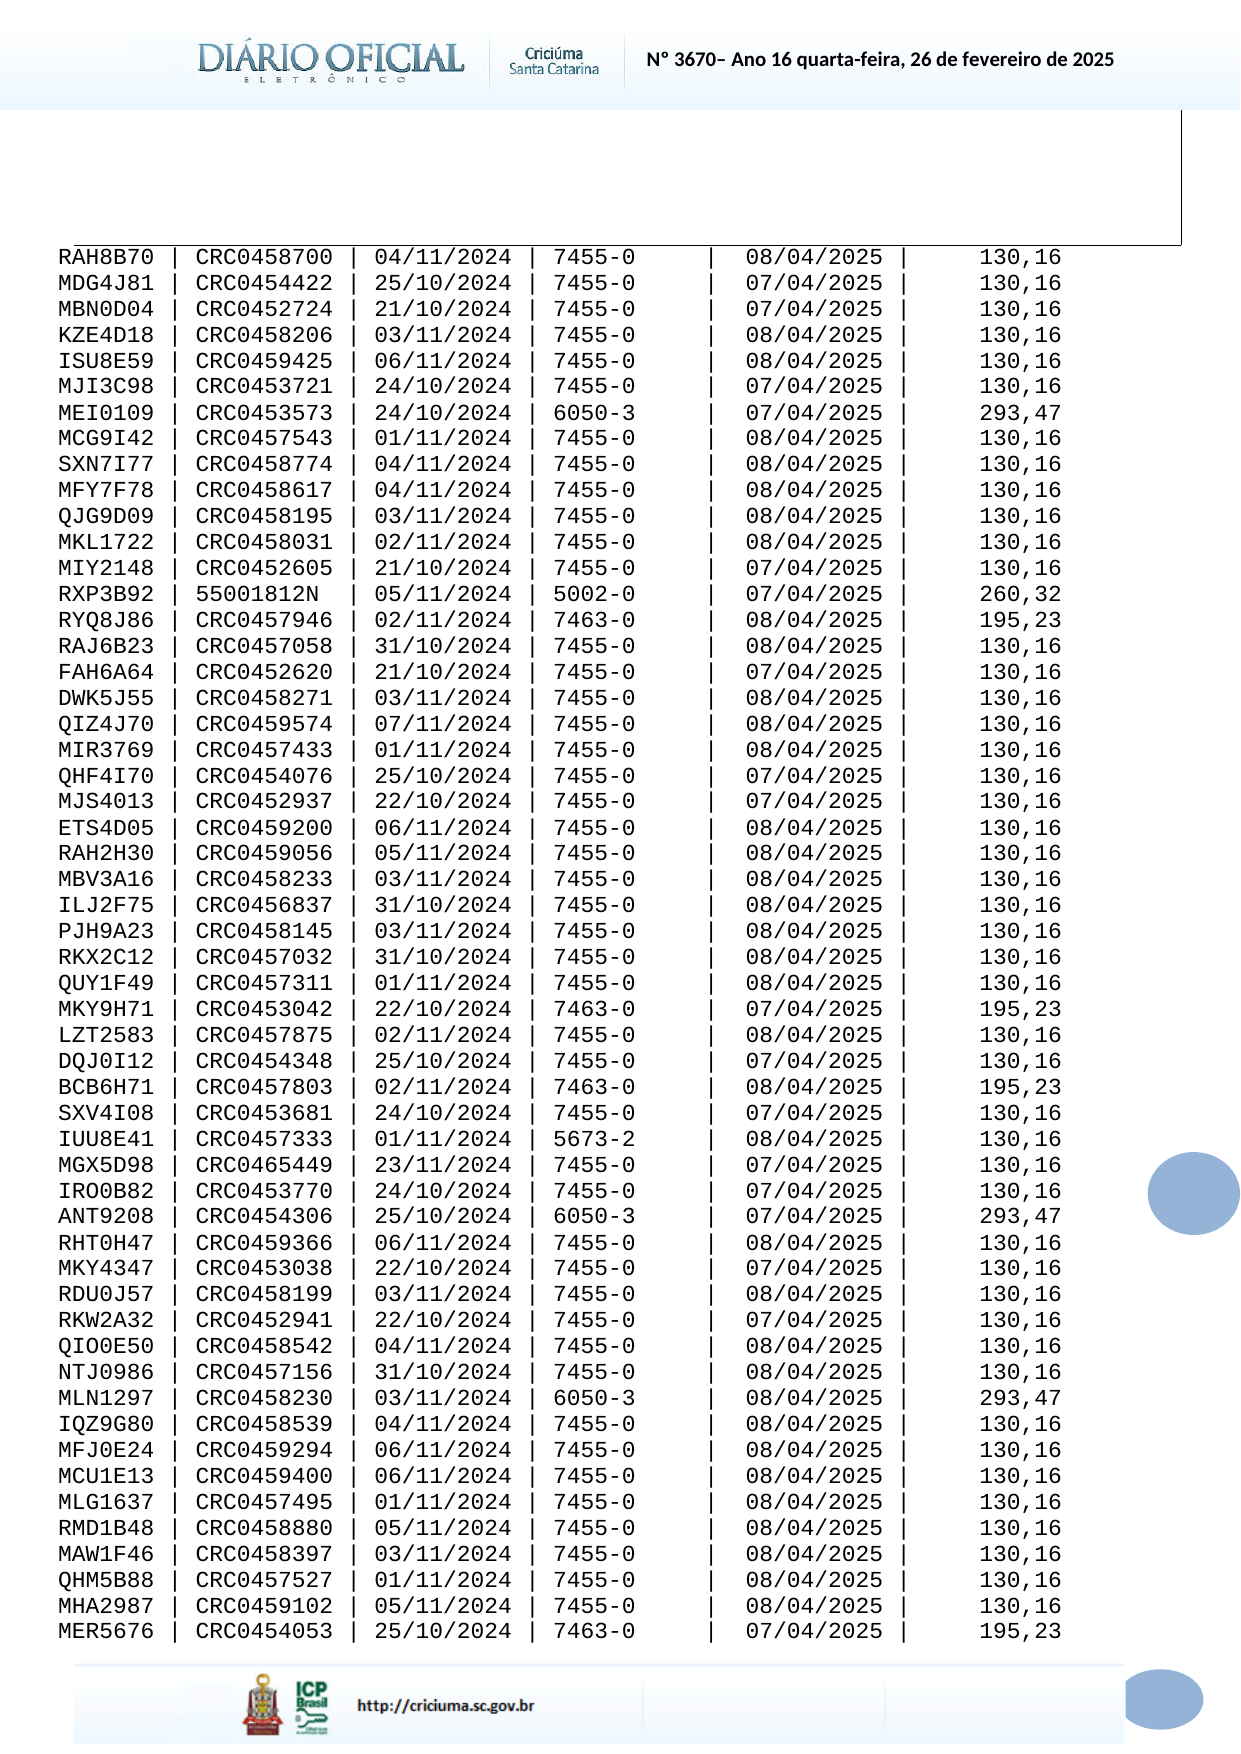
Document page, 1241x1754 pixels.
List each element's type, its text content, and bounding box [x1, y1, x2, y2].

text MFY7F78 | CRC0458617 | 04/11/2024 | 7455-0 | 08/04/2025 | 130,16 [44, 479, 1181, 504]
text ILJ2F75 | CRC0456837 | 31/10/2024 | 7455-0 | 08/04/2025 | 130,16 [44, 894, 1181, 919]
text RAH2H30 | CRC0459056 | 05/11/2024 | 7455-0 | 08/04/2025 | 130,16 [44, 842, 1181, 868]
text RAH8B70 | CRC0458700 | 04/11/2024 | 7455-0 | 08/04/2025 | 130,16 [44, 245, 1181, 271]
text IRO0B82 | CRC0453770 | 24/10/2024 | 7455-0 | 07/04/2025 | 130,16 [44, 1179, 1150, 1205]
text QIZ4J70 | CRC0459574 | 07/11/2024 | 7455-0 | 08/04/2025 | 130,16 [44, 712, 1181, 738]
text RKX2C12 | CRC0457032 | 31/10/2024 | 7455-0 | 08/04/2025 | 130,16 [44, 946, 1181, 971]
text QJG9D09 | CRC0458195 | 03/11/2024 | 7455-0 | 08/04/2025 | 130,16 [44, 504, 1181, 531]
text RHT0H47 | CRC0459366 | 06/11/2024 | 7455-0 | 08/04/2025 | 130,16 [44, 1231, 1181, 1257]
text SXV4I08 | CRC0453681 | 24/10/2024 | 7455-0 | 07/04/2025 | 130,16 [44, 1101, 1181, 1127]
text ISU8E59 | CRC0459425 | 06/11/2024 | 7455-0 | 08/04/2025 | 130,16 [44, 349, 1181, 375]
text PJH9A23 | CRC0458145 | 03/11/2024 | 7455-0 | 08/04/2025 | 130,16 [44, 919, 1181, 946]
text DQJ0I12 | CRC0454348 | 25/10/2024 | 7455-0 | 07/04/2025 | 130,16 [44, 1049, 1181, 1075]
text KZE4D18 | CRC0458206 | 03/11/2024 | 7455-0 | 08/04/2025 | 130,16 [44, 323, 1181, 349]
text LZT2583 | CRC0457875 | 02/11/2024 | 7455-0 | 08/04/2025 | 130,16 [44, 1023, 1181, 1049]
text MCG9I42 | CRC0457543 | 01/11/2024 | 7455-0 | 08/04/2025 | 130,16 [44, 427, 1181, 453]
text QIO0E50 | CRC0458542 | 04/11/2024 | 7455-0 | 08/04/2025 | 130,16 [44, 1334, 1181, 1361]
text NTJ0986 | CRC0457156 | 31/10/2024 | 7455-0 | 08/04/2025 | 130,16 [44, 1361, 1181, 1386]
text MLN1297 | CRC0458230 | 03/11/2024 | 6050-3 | 08/04/2025 | 293,47 [44, 1386, 1181, 1412]
text MKY4347 | CRC0453038 | 22/10/2024 | 7455-0 | 07/04/2025 | 130,16 [44, 1257, 1181, 1283]
text MKY9H71 | CRC0453042 | 22/10/2024 | 7463-0 | 07/04/2025 | 195,23 [44, 997, 1181, 1023]
text RXP3B92 | 55001812N | 05/11/2024 | 5002-0 | 07/04/2025 | 260,32 [44, 582, 1181, 608]
text RKW2A32 | CRC0452941 | 22/10/2024 | 7455-0 | 07/04/2025 | 130,16 [44, 1309, 1181, 1334]
text MJI3C98 | CRC0453721 | 24/10/2024 | 7455-0 | 07/04/2025 | 130,16 [44, 375, 1181, 401]
text MBV3A16 | CRC0458233 | 03/11/2024 | 7455-0 | 08/04/2025 | 130,16 [44, 868, 1181, 894]
text FAH6A64 | CRC0452620 | 21/10/2024 | 7455-0 | 07/04/2025 | 130,16 [44, 660, 1181, 686]
text ETS4D05 | CRC0459200 | 06/11/2024 | 7455-0 | 08/04/2025 | 130,16 [44, 816, 1181, 842]
text MJS4013 | CRC0452937 | 22/10/2024 | 7455-0 | 07/04/2025 | 130,16 [44, 790, 1181, 816]
text MBN0D04 | CRC0452724 | 21/10/2024 | 7455-0 | 07/04/2025 | 130,16 [44, 297, 1181, 323]
text RMD1B48 | CRC0458880 | 05/11/2024 | 7455-0 | 08/04/2025 | 130,16 [44, 1516, 1181, 1542]
text QHF4I70 | CRC0454076 | 25/10/2024 | 7455-0 | 07/04/2025 | 130,16 [44, 764, 1181, 790]
text MFJ0E24 | CRC0459294 | 06/11/2024 | 7455-0 | 08/04/2025 | 130,16 [44, 1438, 1181, 1464]
text SXN7I77 | CRC0458774 | 04/11/2024 | 7455-0 | 08/04/2025 | 130,16 [44, 453, 1181, 479]
text RAJ6B23 | CRC0457058 | 31/10/2024 | 7455-0 | 08/04/2025 | 130,16 [44, 634, 1181, 660]
text QUY1F49 | CRC0457311 | 01/11/2024 | 7455-0 | 08/04/2025 | 130,16 [44, 971, 1181, 997]
text IQZ9G80 | CRC0458539 | 04/11/2024 | 7455-0 | 08/04/2025 | 130,16 [44, 1412, 1181, 1438]
text MER5676 | CRC0454053 | 25/10/2024 | 7463-0 | 07/04/2025 | 195,23 [44, 1620, 1181, 1646]
text BCB6H71 | CRC0457803 | 02/11/2024 | 7463-0 | 08/04/2025 | 195,23 [44, 1075, 1181, 1101]
text ANT9208 | CRC0454306 | 25/10/2024 | 6050-3 | 07/04/2025 | 293,47 [44, 1205, 1171, 1231]
text MIY2148 | CRC0452605 | 21/10/2024 | 7455-0 | 07/04/2025 | 130,16 [44, 556, 1181, 582]
text DWK5J55 | CRC0458271 | 03/11/2024 | 7455-0 | 08/04/2025 | 130,16 [44, 686, 1181, 712]
text RYQ8J86 | CRC0457946 | 02/11/2024 | 7463-0 | 08/04/2025 | 195,23 [44, 608, 1181, 634]
text MEI0109 | CRC0453573 | 24/10/2024 | 6050-3 | 07/04/2025 | 293,47 [44, 401, 1181, 427]
text MKL1722 | CRC0458031 | 02/11/2024 | 7455-0 | 08/04/2025 | 130,16 [44, 531, 1181, 556]
text MIR3769 | CRC0457433 | 01/11/2024 | 7455-0 | 08/04/2025 | 130,16 [44, 738, 1181, 764]
text MGX5D98 | CRC0465449 | 23/11/2024 | 7455-0 | 07/04/2025 | 130,16 [44, 1153, 1180, 1179]
text IUU8E41 | CRC0457333 | 01/11/2024 | 5673-2 | 08/04/2025 | 130,16 [44, 1127, 1181, 1153]
text QHM5B88 | CRC0457527 | 01/11/2024 | 7455-0 | 08/04/2025 | 130,16 [44, 1568, 1181, 1594]
text MDG4J81 | CRC0454422 | 25/10/2024 | 7455-0 | 07/04/2025 | 130,16 [44, 271, 1181, 297]
text RDU0J57 | CRC0458199 | 03/11/2024 | 7455-0 | 08/04/2025 | 130,16 [44, 1283, 1181, 1309]
text MCU1E13 | CRC0459400 | 06/11/2024 | 7455-0 | 08/04/2025 | 130,16 [44, 1464, 1181, 1490]
text MHA2987 | CRC0459102 | 05/11/2024 | 7455-0 | 08/04/2025 | 130,16 [44, 1594, 1181, 1620]
text MAW1F46 | CRC0458397 | 03/11/2024 | 7455-0 | 08/04/2025 | 130,16 [44, 1542, 1181, 1568]
text MLG1637 | CRC0457495 | 01/11/2024 | 7455-0 | 08/04/2025 | 130,16 [44, 1490, 1181, 1516]
